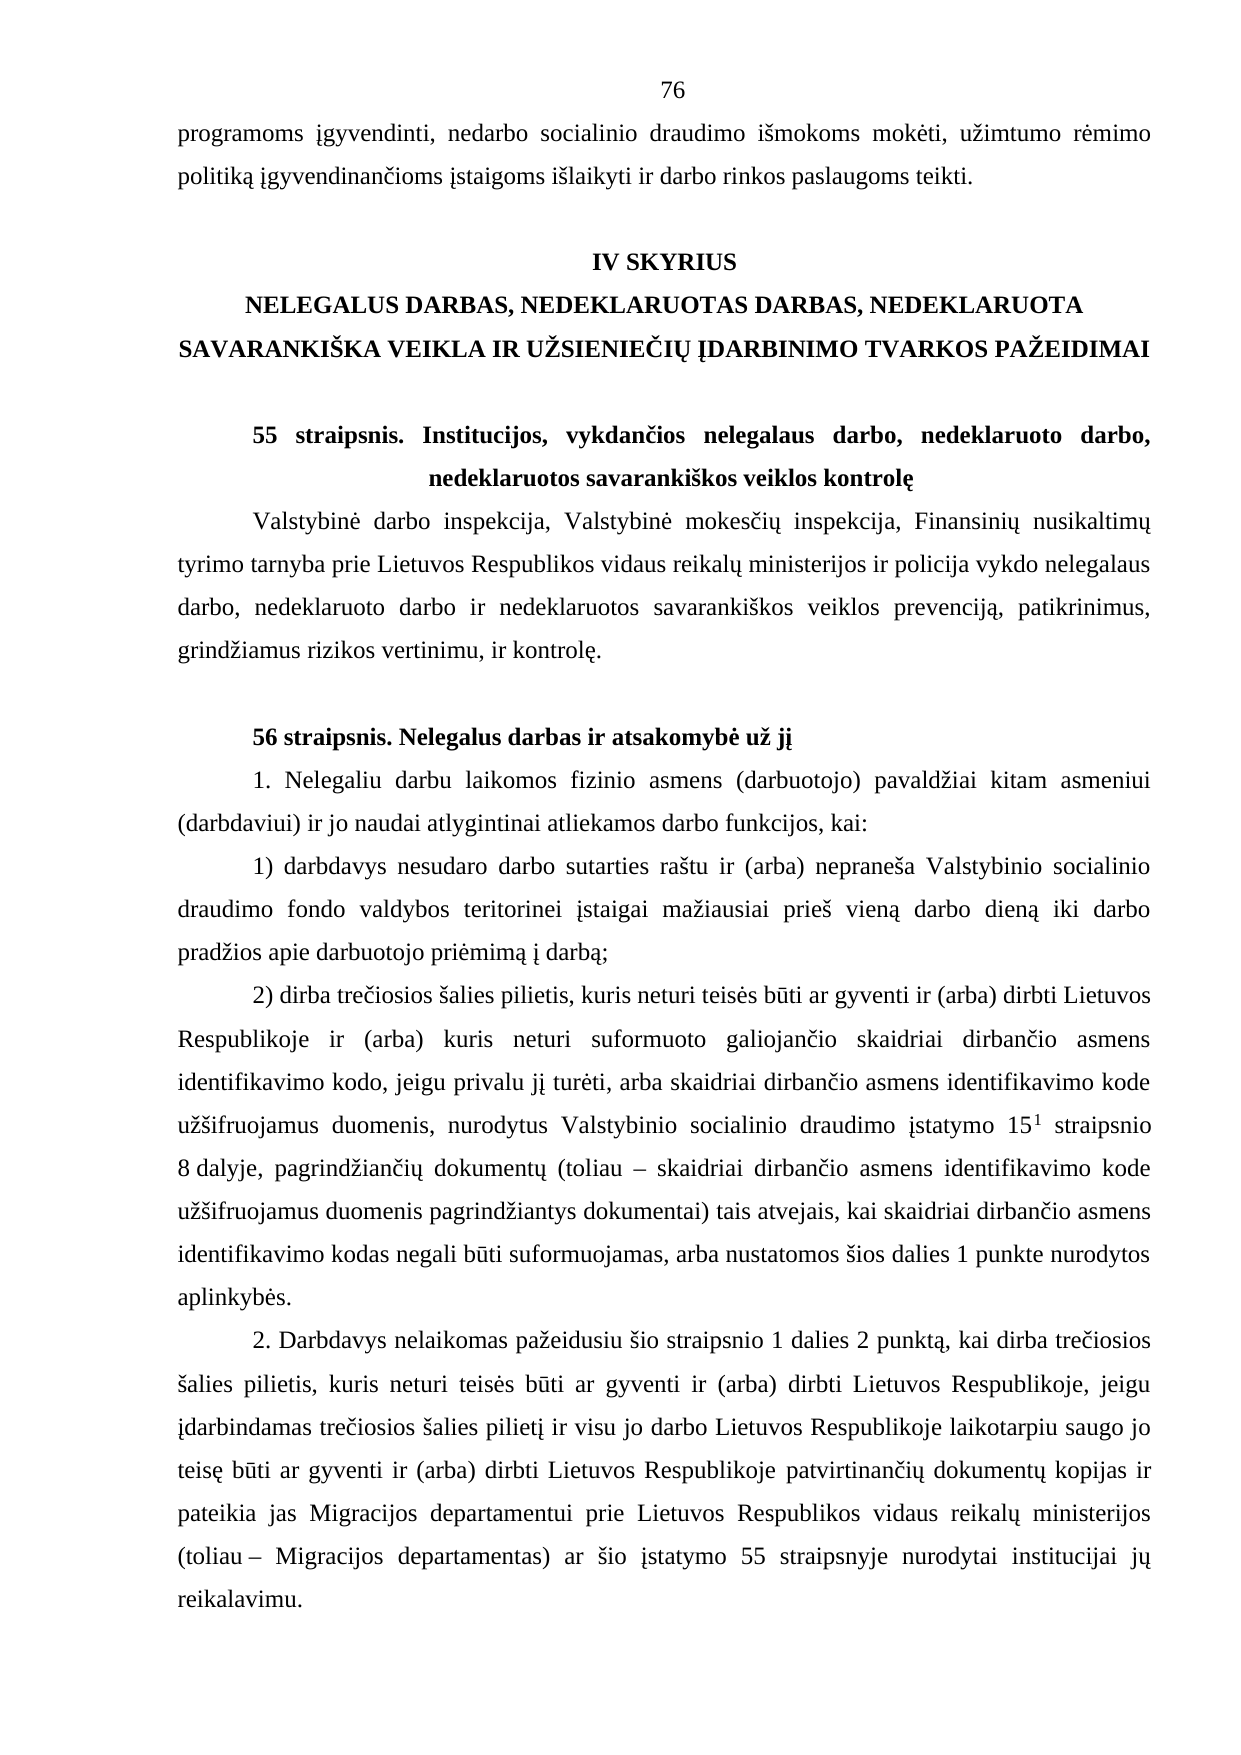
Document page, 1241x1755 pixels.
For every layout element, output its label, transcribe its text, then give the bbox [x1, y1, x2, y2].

text 56 straipsnis. Nelegalus darbas ir atsakomybė už jį [177, 722, 1152, 751]
text 2. Darbdavys nelaikomas pažeidusiu šio straipsnio 1 dalies 2 punktą, kai dirba trečiosios šalies pilietis, kuris neturi teisės būti ar gyventi ir (arba) dirbti Lietuvos Respublikoje, jeigu įdarbindamas trečiosios šalies pilietį ir visu jo darbo Lietuvos Respublikoje laikotarpiu saugo jo teisę būti ar gyventi ir (arba) dirbti Lietuvos Respublikoje patvirtinančių dokumentų kopijas ir pateikia jas Migracijos departamentui prie Lietuvos Respublikos vidaus reikalų ministerijos (toliau – Migracijos departamentas) ar šio įstatymo 55 straipsnyje nurodytai institucijai jų reikalavimu. [177, 1326, 1152, 1613]
text programoms įgyvendinti, nedarbo socialinio draudimo išmokoms mokėti, užimtumo rėmimo politiką įgyvendinančioms įstaigoms išlaikyti ir darbo rinkos paslaugoms teikti. [177, 118, 1152, 190]
text NELEGALUS DARBAS, NEDEKLARUOTAS DARBAS, NEDEKLARUOTA SAVARANKIŠKA VEIKLA IR UŽSIENIEČIŲ ĮDARBINIMO TVARKOS PAŽEIDIMAI [177, 291, 1152, 362]
text Valstybinė darbo inspekcija, Valstybinė mokesčių inspekcija, Finansinių nusikaltimų tyrimo tarnyba prie Lietuvos Respublikos vidaus reikalų ministerijos ir policija vykdo nelegalaus darbo, nedeklaruoto darbo ir nedeklaruotos savarankiškos veiklos prevenciją, patikrinimus, grindžiamus rizikos vertinimu, ir kontrolę. [177, 506, 1152, 664]
text 2) dirba trečiosios šalies pilietis, kuris neturi teisės būti ar gyventi ir (arba) dirbti Lietuvos Respublikoje ir (arba) kuris neturi suformuoto galiojančio skaidriai dirbančio asmens identifikavimo kodo, jeigu privalu jį turėti, arba skaidriai dirbančio asmens identifikavimo kode užšifruojamus duomenis, nurodytus Valstybinio socialinio draudimo įstatymo 151 straipsnio 8 dalyje, pagrindžiančių dokumentų (toliau – skaidriai dirbančio asmens identifikavimo kode užšifruojamus duomenis pagrindžiantys dokumentai) tais atvejais, kai skaidriai dirbančio asmens identifikavimo kodas negali būti suformuojamas, arba nustatomos šios dalies 1 punkte nurodytos aplinkybės. [177, 981, 1152, 1311]
text 55 straipsnis. Institucijos, vykdančios nelegalaus darbo, nedeklaruoto darbo, nedeklaruotos savarankiškos veiklos kontrolę [252, 420, 1152, 492]
text 1) darbdavys nesudaro darbo sutarties raštu ir (arba) nepraneša Valstybinio socialinio draudimo fondo valdybos teritorinei įstaigai mažiausiai prieš vieną darbo dieną iki darbo pradžios apie darbuotojo priėmimą į darbą; [177, 851, 1152, 966]
text IV SKYRIUS [177, 247, 1152, 276]
text 1. Nelegaliu darbu laikomos fizinio asmens (darbuotojo) pavaldžiai kitam asmeniui (darbdaviui) ir jo naudai atlygintinai atliekamos darbo funkcijos, kai: [177, 765, 1152, 837]
